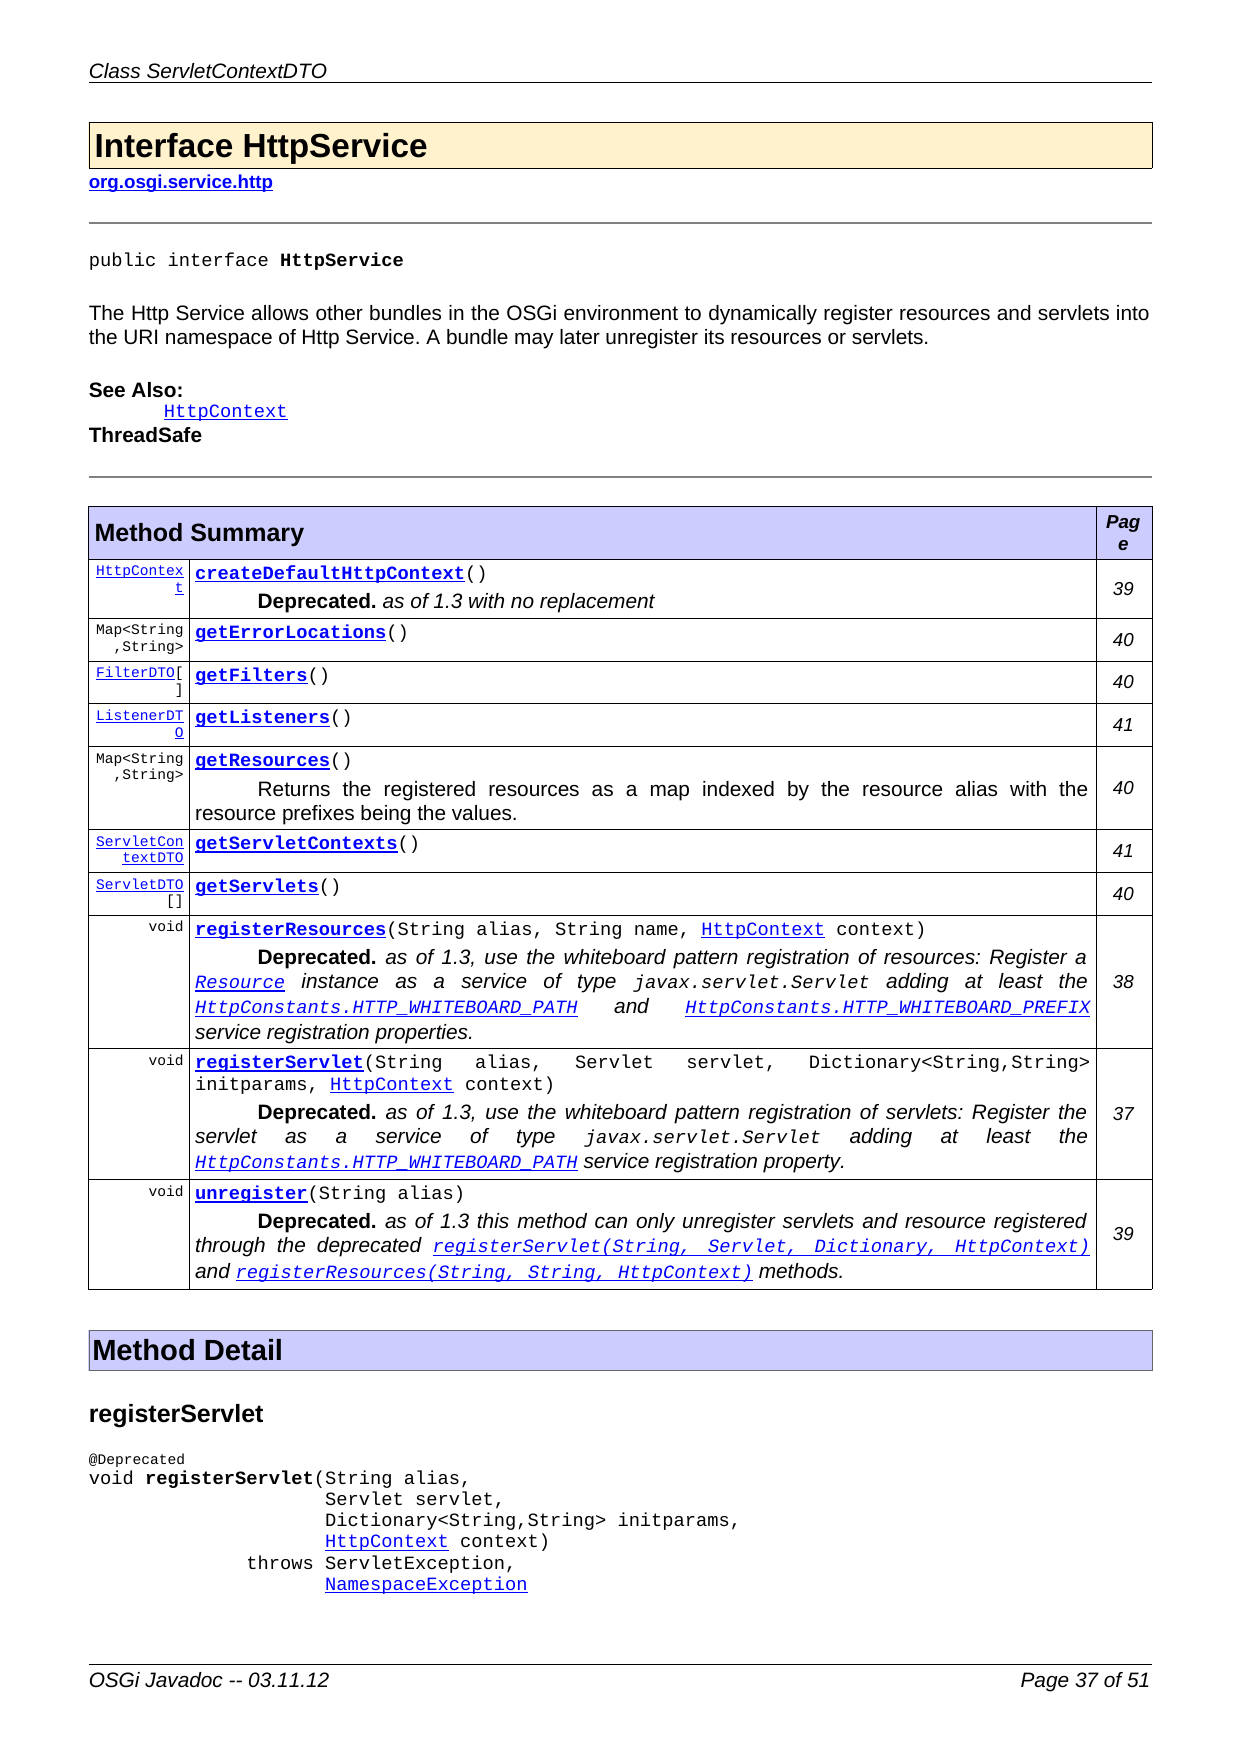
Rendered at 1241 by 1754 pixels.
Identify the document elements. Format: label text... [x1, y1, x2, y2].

table_cell ServletDTO[] [89, 873, 189, 915]
table_cell [1097, 1180, 1152, 1288]
table_cell void [89, 1180, 189, 1288]
table_cell [1097, 830, 1152, 872]
subtitle registerServlet [88, 1399, 1152, 1428]
text ThreadSafe [88, 423, 1152, 447]
table_cell void [89, 1049, 189, 1179]
table_cell Map<String,String> [89, 619, 189, 661]
table_cell [1097, 916, 1152, 1048]
table_cell [1097, 873, 1152, 915]
text See Also: [88, 378, 1152, 402]
table_cell Map<String,String> [89, 747, 189, 829]
table_cell getServlets() [190, 873, 1096, 915]
table_cell getServletContexts() [190, 830, 1096, 872]
table_cell [1097, 662, 1152, 703]
table_cell getFilters() [190, 662, 1096, 703]
table_header Method Summary [89, 507, 1096, 559]
table_cell HttpContext [89, 560, 189, 618]
table_cell createDefaultHttpContext() Deprecated. as of 1.3 with no replacement [190, 560, 1096, 618]
table_cell unregister(String alias) Deprecated. as of 1.3 this method can only unregister servlets and resource registered through the deprecated registerServlet(String, Servlet, Dictionary, HttpContext) and registerResources(String, String, HttpContext) methods. [190, 1180, 1096, 1288]
table_cell getErrorLocations() [190, 619, 1096, 661]
table_cell registerServlet(String alias, Servlet servlet, Dictionary<String,String> initparams, HttpContext context) Deprecated. as of 1.3, use the whiteboard pattern registration of servlets: Register the servlet as a service of type javax.servlet.Servlet adding at least the HttpConstants.HTTP_WHITEBOARD_PATH service registration property. [190, 1049, 1096, 1179]
table_header Page [1097, 507, 1152, 559]
table_cell FilterDTO[] [89, 662, 189, 703]
table_cell [1097, 747, 1152, 829]
table_cell [1097, 1049, 1152, 1179]
table_cell void [89, 916, 189, 1048]
table_cell getListeners() [190, 704, 1096, 746]
subtitle Interface HttpService [90, 123, 1152, 168]
table_cell registerResources(String alias, String name, HttpContext context) Deprecated. as of 1.3, use the whiteboard pattern registration of resources: Register a Resource instance as a service of type javax.servlet.Servlet adding at least the HttpConstants.HTTP_WHITEBOARD_PATH and HttpConstants.HTTP_WHITEBOARD_PREFIX service registration properties. [190, 916, 1096, 1048]
table_cell ListenerDTO [89, 704, 189, 746]
table_cell ServletContextDTO [89, 830, 189, 872]
text @Deprecated void registerServlet(String alias, Servlet servlet, Dictionary<String,String> initparams, HttpContext context) throws ServletException, NamespaceException [88, 1452, 1152, 1596]
table_cell [1097, 560, 1152, 618]
subtitle Method Detail [90, 1331, 1152, 1370]
table_cell getResources() Returns the registered resources as a map indexed by the resource alias with the resource prefixes being the values. [190, 747, 1096, 829]
text public interface HttpService [88, 250, 1152, 272]
text HttpContext [163, 402, 1152, 423]
table_cell [1097, 704, 1152, 746]
text The Http Service allows other bundles in the OSGi environment to dynamically register resources and servlets into the URI namespace of Http Service. A bundle may later unregister its resources or servlets. [88, 301, 1152, 349]
text org.osgi.service.http [88, 171, 1152, 193]
table_cell [1097, 619, 1152, 661]
